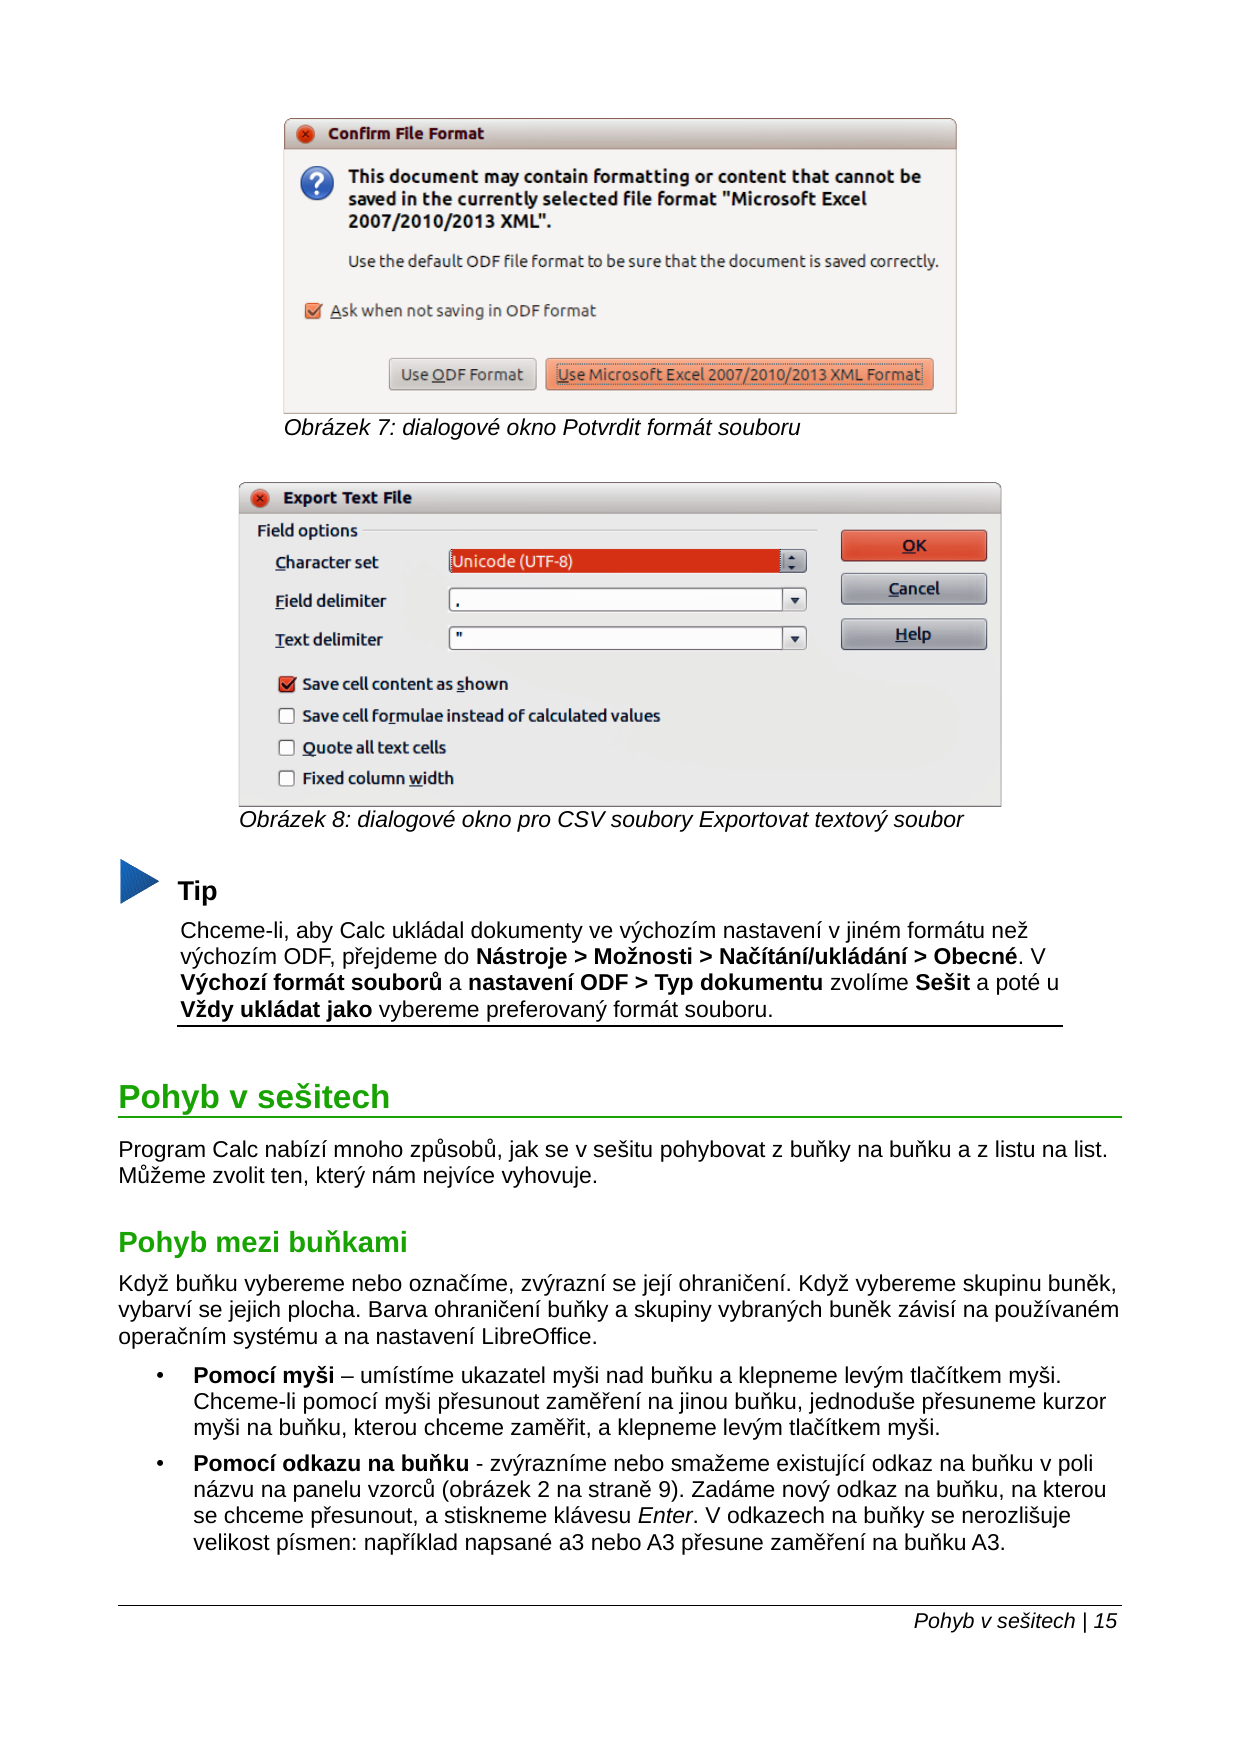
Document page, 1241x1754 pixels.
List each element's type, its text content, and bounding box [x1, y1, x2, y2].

text Obrázek 7: dialogové okno Potvrdit formát souboru [283, 414, 957, 440]
list Pomocí odkazu na buňku - zvýrazníme nebo smažeme existující odkaz na buňku v poli názvu na panelu vzorců (obrázek 2 na straně 8). Zadáme nový odkaz na buňku, na kterou se chceme přesunout, a stiskneme klávesu Enter. V odkazech na buňky se nerozlišuje velikost písmen: například napsané a3 nebo A3 přesune zaměření na buňku A3. [156, 1449, 1122, 1555]
subtitle Pohyb v sešitech [118, 1078, 1122, 1116]
text Program Calc nabízí mnoho způsobů, jak se v sešitu pohybovat z buňky na buňku a z listu na list. Můžeme zvolit ten, který nám nejvíce vyhovuje. [118, 1136, 1122, 1188]
text Když buňku vybereme nebo označíme, zvýrazní se její ohraničení. Když vybereme skupinu buněk, vybarví se jejich plocha. Barva ohraničení buňky a skupiny vybraných buněk závisí na používaném operačním systému a na nastavení LibreOffice. [118, 1270, 1122, 1349]
subtitle Pohyb mezi buňkami [118, 1225, 1122, 1258]
text Obrázek 8: dialogové okno pro CSV soubory Exportovat textový soubor [239, 807, 1001, 833]
list Pomocí myši – umístíme ukazatel myši nad buňku a klepneme levým tlačítkem myši. Chceme-li pomocí myši přesunout zaměření na jinou buňku, jednoduše přesuneme kurzor myši na buňku, kterou chceme zaměřit, a klepneme levým tlačítkem myši. [156, 1362, 1122, 1441]
subtitle Tip [118, 857, 1122, 906]
picture [283, 118, 957, 414]
picture [238, 482, 1002, 807]
text Chceme-li, aby Calc ukládal dokumenty ve výchozím nastavení v jiném formátu než výchozím ODF, přejdeme do Nástroje > Možnosti > Načítání/ukládání > Obecné. V Výchozí formát souborů a nastavení ODF > Typ dokumentu zvolíme Sešit a poté u Vždy ukládat jako vybereme preferovaný formát souboru. [177, 913, 1063, 1025]
